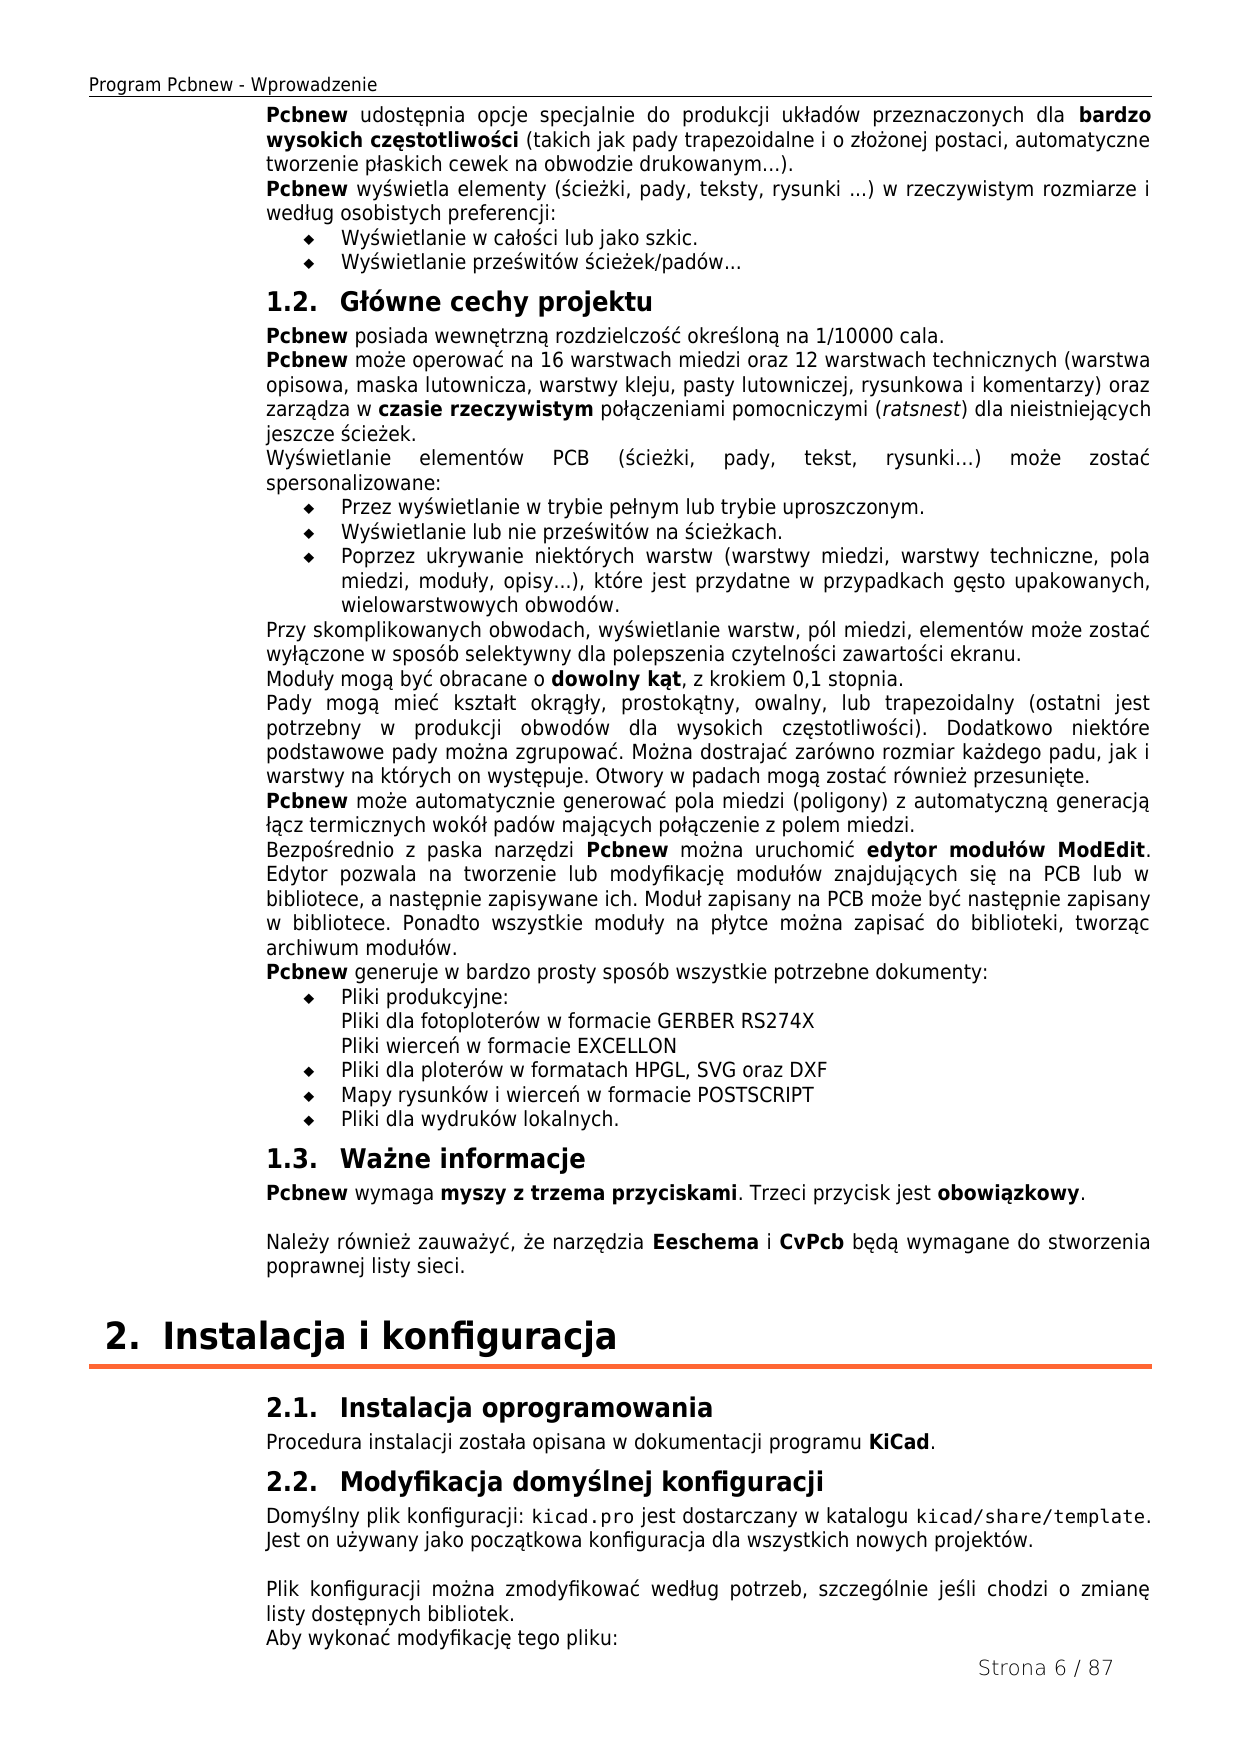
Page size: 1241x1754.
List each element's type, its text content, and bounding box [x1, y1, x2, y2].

text Pcbnew posiada wewnętrzną rozdzielczość określoną na 1/10000 cala. [266, 324, 1152, 348]
subtitle Główne cechy projektu [266, 286, 1152, 318]
text Należy również zauważyć, że narzędzia Eeschema i CvPcb będą wymagane do stworzenia poprawnej listy sieci. [266, 1230, 1152, 1279]
list Wyświetlanie prześwitów ścieżek/padów... [303, 250, 1152, 275]
subtitle Ważne informacje [266, 1143, 1152, 1175]
text Procedura instalacji została opisana w dokumentacji programu KiCad. [266, 1430, 1152, 1455]
text Wyświetlanie elementów PCB (ścieżki, pady, tekst, rysunki…) może zostać spersonalizowane: [266, 446, 1152, 495]
list Pliki produkcyjne: Pliki dla fotoploterów w formacie GERBER RS274X Pliki wierceń w formacie EXCELLON [303, 985, 1152, 1058]
subtitle Instalacja i konfiguracja [88, 1308, 1152, 1369]
text Pcbnew wymaga myszy z trzema przyciskami. Trzeci przycisk jest obowiązkowy. [266, 1181, 1152, 1205]
text Moduły mogą być obracane o dowolny kąt, z krokiem 0,1 stopnia. [266, 667, 1152, 691]
list Pliki dla ploterów w formatach HPGL, SVG oraz DXF [303, 1058, 1152, 1083]
subtitle Modyfikacja domyślnej konfiguracji [266, 1466, 1152, 1498]
text Pcbnew może automatycznie generować pola miedzi (poligony) z automatyczną generacją łącz termicznych wokół padów mających połączenie z polem miedzi. [266, 789, 1152, 838]
text Domyślny plik konfiguracji: kicad.pro jest dostarczany w katalogu kicad/share/template. Jest on używany jako początkowa konfiguracja dla wszystkich nowych projektów. [266, 1504, 1152, 1553]
subtitle Instalacja oprogramowania [266, 1393, 1152, 1424]
list Wyświetlanie lub nie prześwitów na ścieżkach. [303, 520, 1152, 544]
list Wyświetlanie w całości lub jako szkic. [303, 226, 1152, 250]
list Poprzez ukrywanie niektórych warstw (warstwy miedzi, warstwy techniczne, pola miedzi, moduły, opisy...), które jest przydatne w przypadkach gęsto upakowanych, wielowarstwowych obwodów. [303, 544, 1152, 618]
text Pcbnew generuje w bardzo prosty sposób wszystkie potrzebne dokumenty: [266, 960, 1152, 985]
list Pliki dla wydruków lokalnych. [303, 1107, 1152, 1132]
text Pady mogą mieć kształt okrągły, prostokątny, owalny, lub trapezoidalny (ostatni jest potrzebny w produkcji obwodów dla wysokich częstotliwości). Dodatkowo niektóre podstawowe pady można zgrupować. Można dostrajać zarówno rozmiar każdego padu, jak i warstwy na których on występuje. Otwory w padach mogą zostać również przesunięte. [266, 691, 1152, 789]
text Plik konfiguracji można zmodyfikować według potrzeb, szczególnie jeśli chodzi o zmianę listy dostępnych bibliotek. [266, 1577, 1152, 1626]
text Pcbnew może operować na 16 warstwach miedzi oraz 12 warstwach technicznych (warstwa opisowa, maska lutownicza, warstwy kleju, pasty lutowniczej, rysunkowa i komentarzy) oraz zarządza w czasie rzeczywistym połączeniami pomocniczymi (ratsnest) dla nieistniejących jeszcze ścieżek. [266, 348, 1152, 446]
list Przez wyświetlanie w trybie pełnym lub trybie uproszczonym. [303, 495, 1152, 520]
text Pcbnew udostępnia opcje specjalnie do produkcji układów przeznaczonych dla bardzo wysokich częstotliwości (takich jak pady trapezoidalne i o złożonej postaci, automatyczne tworzenie płaskich cewek na obwodzie drukowanym...). [266, 103, 1152, 177]
text Bezpośrednio z paska narzędzi Pcbnew można uruchomić edytor modułów ModEdit. Edytor pozwala na tworzenie lub modyfikację modułów znajdujących się na PCB lub w bibliotece, a następnie zapisywane ich. Moduł zapisany na PCB może być następnie zapisany w bibliotece. Ponadto wszystkie moduły na płytce można zapisać do biblioteki, tworząc archiwum modułów. [266, 838, 1152, 960]
list Mapy rysunków i wierceń w formacie POSTSCRIPT [303, 1083, 1152, 1107]
text Przy skomplikowanych obwodach, wyświetlanie warstw, pól miedzi, elementów może zostać wyłączone w sposób selektywny dla polepszenia czytelności zawartości ekranu. [266, 618, 1152, 667]
text Pcbnew wyświetla elementy (ścieżki, pady, teksty, rysunki ...) w rzeczywistym rozmiarze i według osobistych preferencji: [266, 177, 1152, 226]
text Aby wykonać modyfikację tego pliku: [266, 1626, 1152, 1651]
